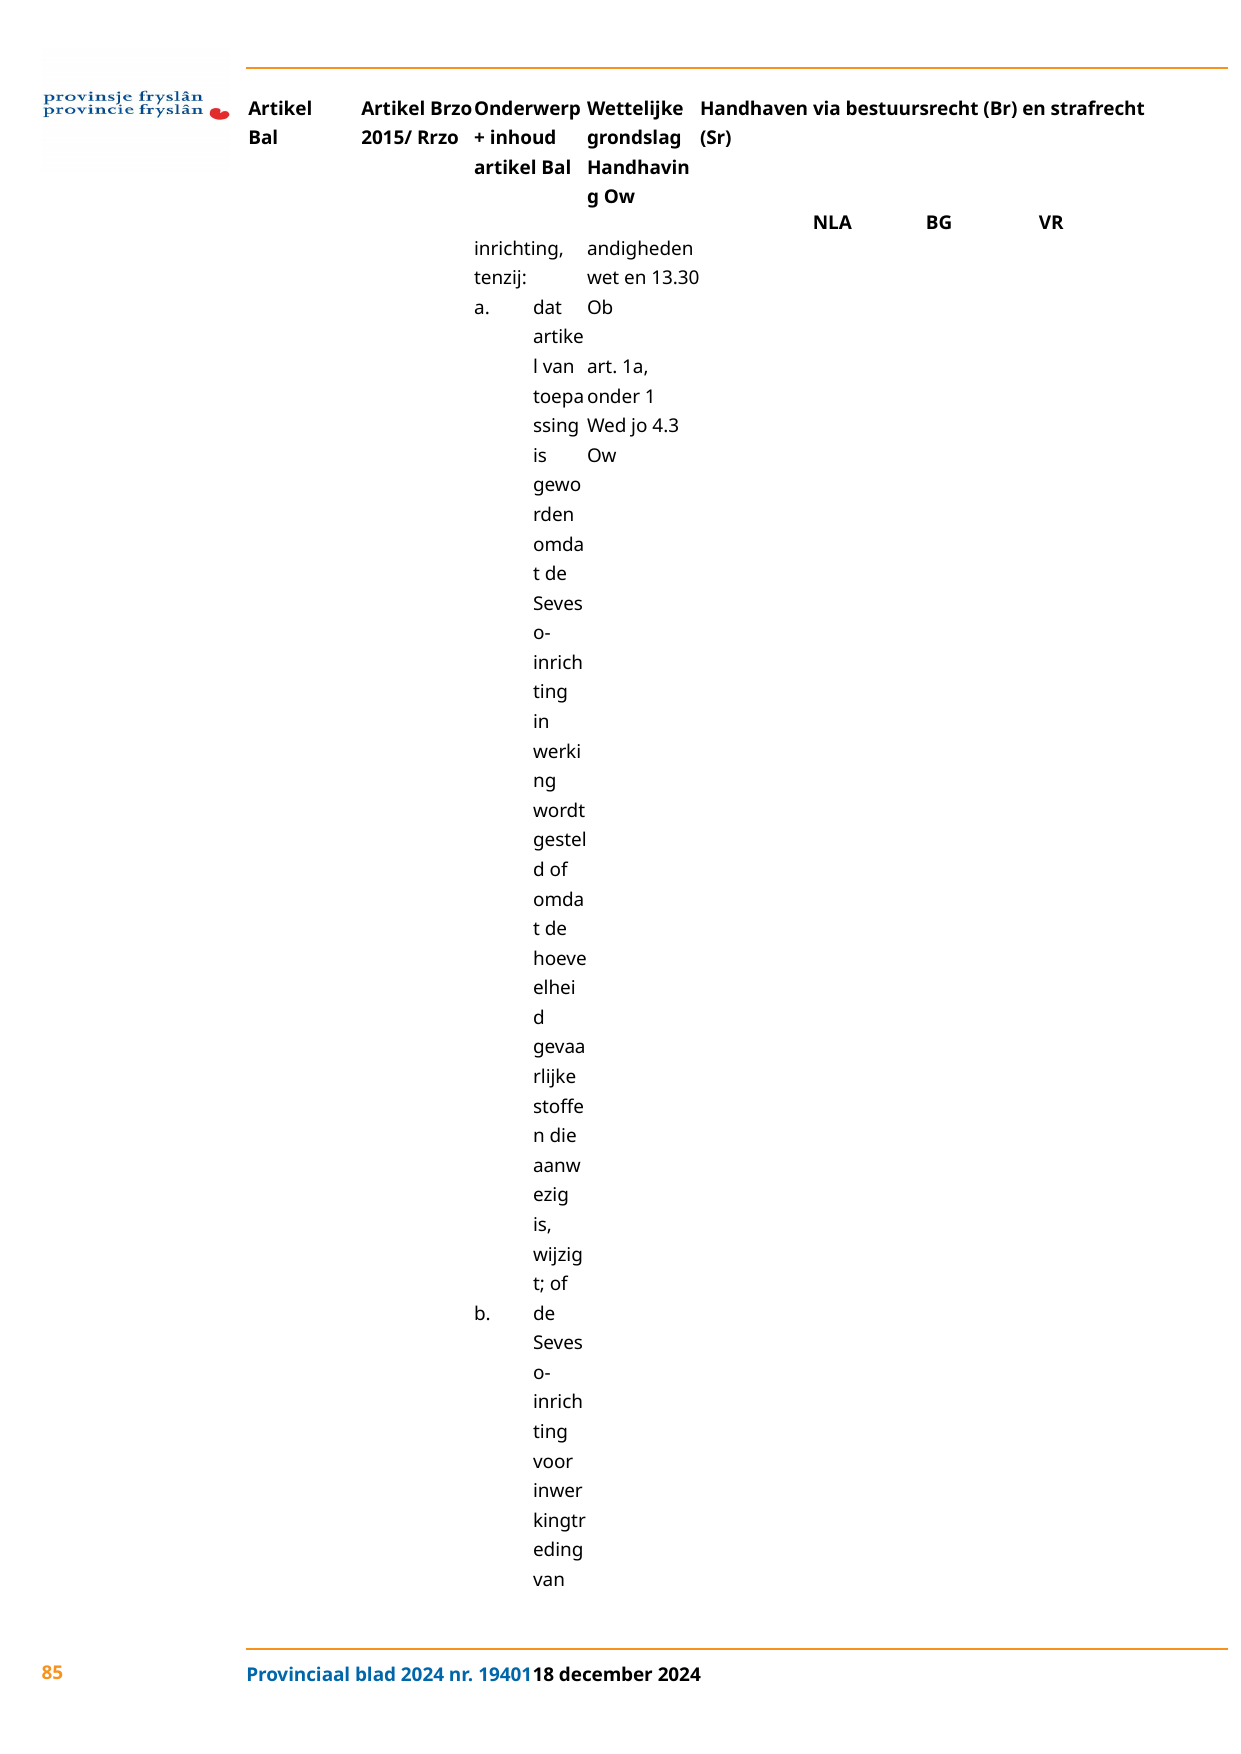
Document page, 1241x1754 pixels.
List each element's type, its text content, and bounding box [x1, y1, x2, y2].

table_header Onderwerp + inhoud artikel Bal [474, 95, 587, 209]
table_cell [248, 209, 361, 235]
table_cell [361, 209, 474, 235]
table_cell [361, 235, 474, 1592]
table_cell BG [926, 209, 1038, 235]
table_header Handhaven via bestuursrecht (Br) en strafrecht (Sr) [700, 95, 1152, 209]
table_header Artikel Brzo 2015/ Rrzo [361, 95, 474, 209]
table_cell NLA [813, 209, 926, 235]
table_cell [587, 209, 700, 235]
table_cell [474, 209, 587, 235]
picture [41, 47, 231, 172]
table_cell - [1039, 235, 1152, 1592]
table_cell [813, 235, 926, 1592]
table_cell VR [1039, 209, 1152, 235]
table_cell inrichting, tenzij: dat artikel van toepassing is geworden omdat de Seveso-inrichting in werking wordt gesteld of omdat de hoeveelheid gevaarlijke stoffen die aanwezig is, wijzigt; of de Seveso-inrichting voor inwerkingtreding van [474, 235, 587, 1592]
table_cell [700, 235, 813, 1592]
table_cell andighedenwet en 13.30 Ob art. 1a, onder 1 Wed jo 4.3 Ow [587, 235, 700, 1592]
table_cell [700, 209, 813, 235]
table_cell [926, 235, 1038, 1592]
table_header Wettelijke grondslag Handhaving Ow [587, 95, 700, 209]
table_header Artikel Bal [248, 95, 361, 209]
table_cell [248, 235, 361, 1592]
